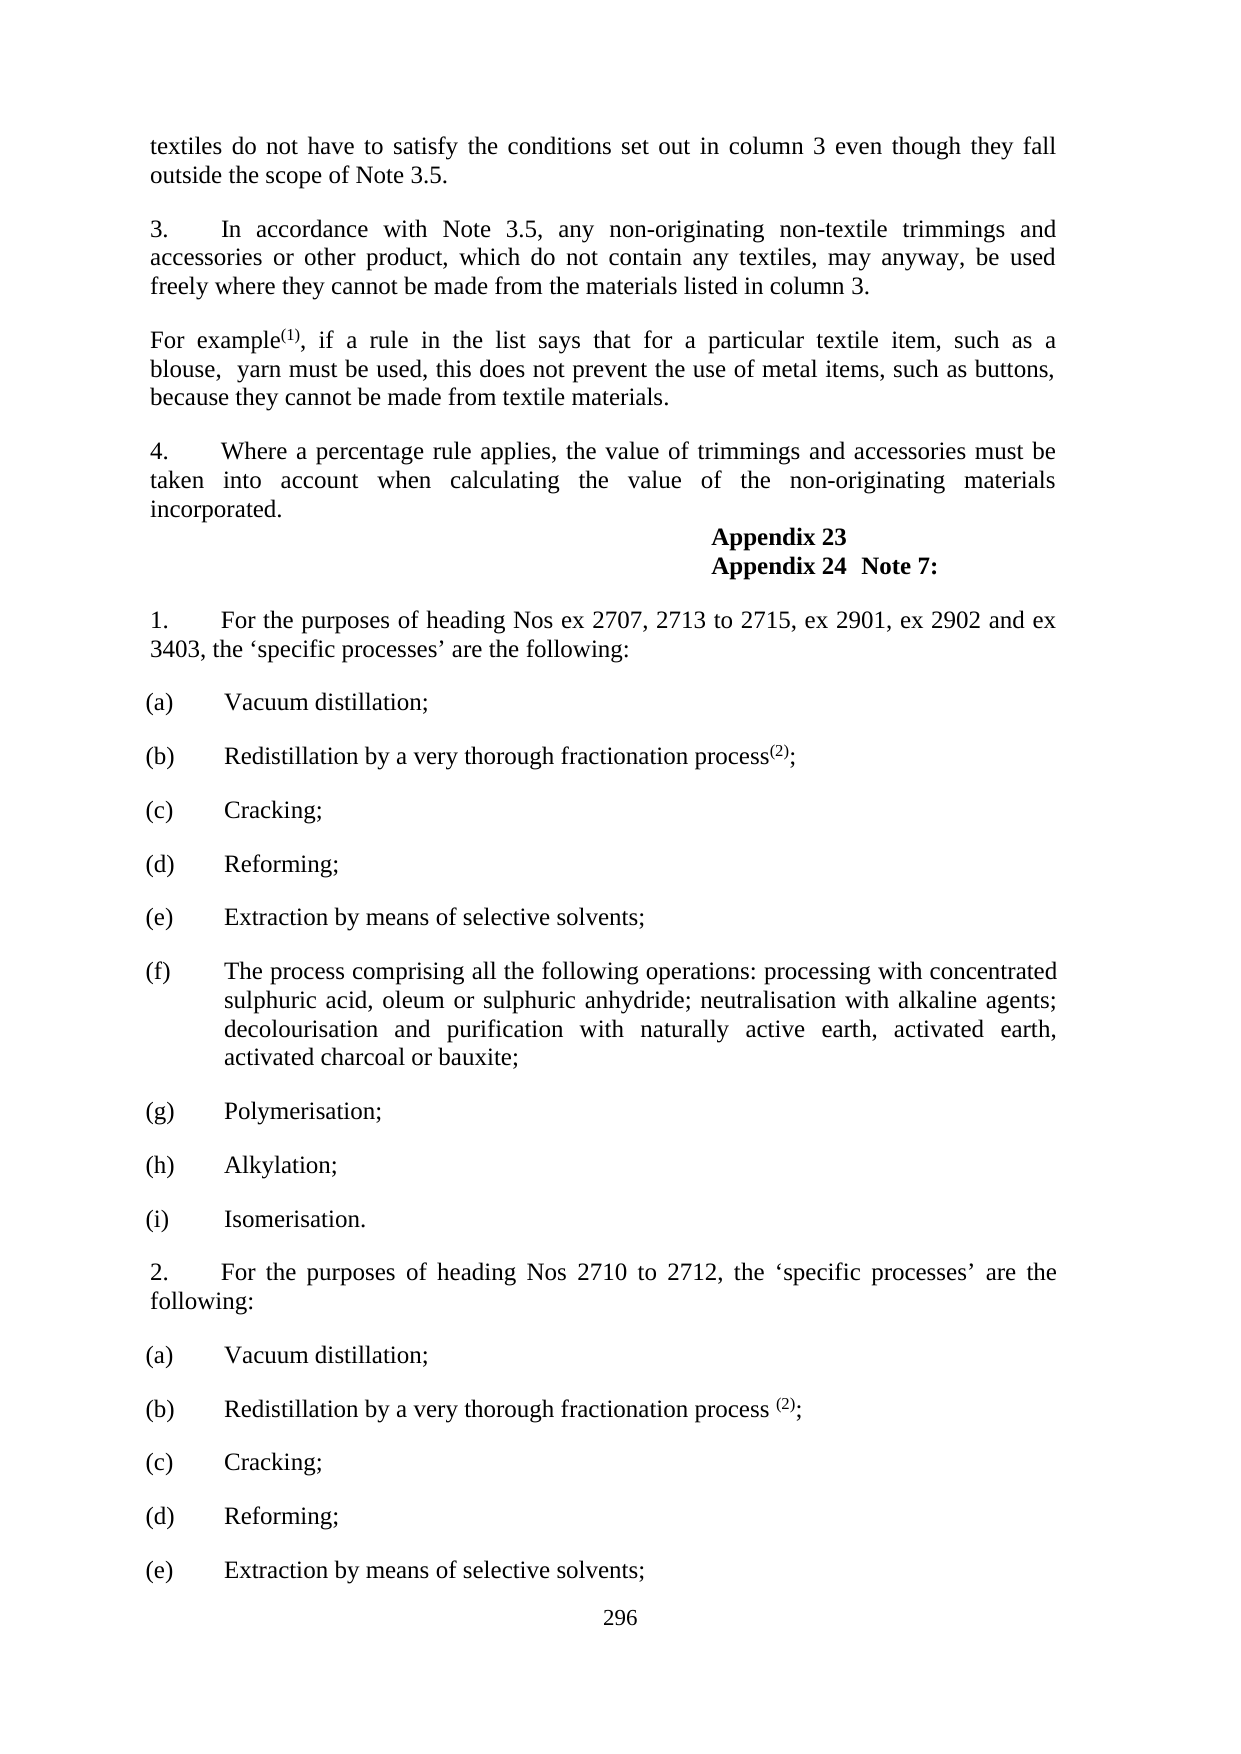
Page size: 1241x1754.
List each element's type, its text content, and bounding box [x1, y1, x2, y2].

list Redistillation by a very thorough fractionation process (2); [145, 1394, 1058, 1422]
list textiles do not have to satisfy the conditions set out in column 3 even though they fall outside the scope of Note 3.5. [150, 131, 1057, 189]
list Where a percentage rule applies, the value of trimmings and accessories must be taken into account when calculating the value of the non-originating materials incorporated. [150, 436, 1057, 522]
list Reforming; [145, 1501, 1058, 1530]
list Cracking; [145, 1447, 1058, 1476]
list Vacuum distillation; [145, 687, 1058, 716]
list Vacuum distillation; [145, 1340, 1058, 1369]
text For example(1), if a rule in the list says that for a particular textile item, such as a blouse, yarn must be used, this does not prevent the use of metal items, such as buttons, because they cannot be made from textile materials. [150, 325, 1057, 411]
list The process comprising all the following operations: processing with concentrated sulphuric acid, oleum or sulphuric anhydride; neutralisation with alkaline agents; decolourisation and purification with naturally active earth, activated earth, activated charcoal or bauxite; [145, 956, 1058, 1071]
list Cracking; [145, 795, 1058, 824]
list For the purposes of heading Nos 2710 to 2712, the ‘specific processes’ are the following: [150, 1257, 1058, 1315]
list Isomerisation. [145, 1204, 1058, 1232]
list Extraction by means of selective solvents; [145, 902, 1058, 931]
list For the purposes of heading Nos ex 2707, 2713 to 2715, ex 2901, ex 2902 and ex 3403, the ‘specific processes’ are the following: [150, 605, 1058, 662]
list Alkylation; [145, 1150, 1058, 1179]
list Extraction by means of selective solvents; [145, 1555, 1058, 1584]
list In accordance with Note 3.5, any non-originating non-textile trimmings and accessories or other product, which do not contain any textiles, may anyway, be used freely where they cannot be made from the materials listed in column 3. [150, 214, 1057, 300]
list Redistillation by a very thorough fractionation process(2); [145, 741, 1058, 770]
list Polymerisation; [145, 1096, 1058, 1125]
subtitle Note 7: [711, 551, 1090, 580]
list Reforming; [145, 849, 1058, 877]
